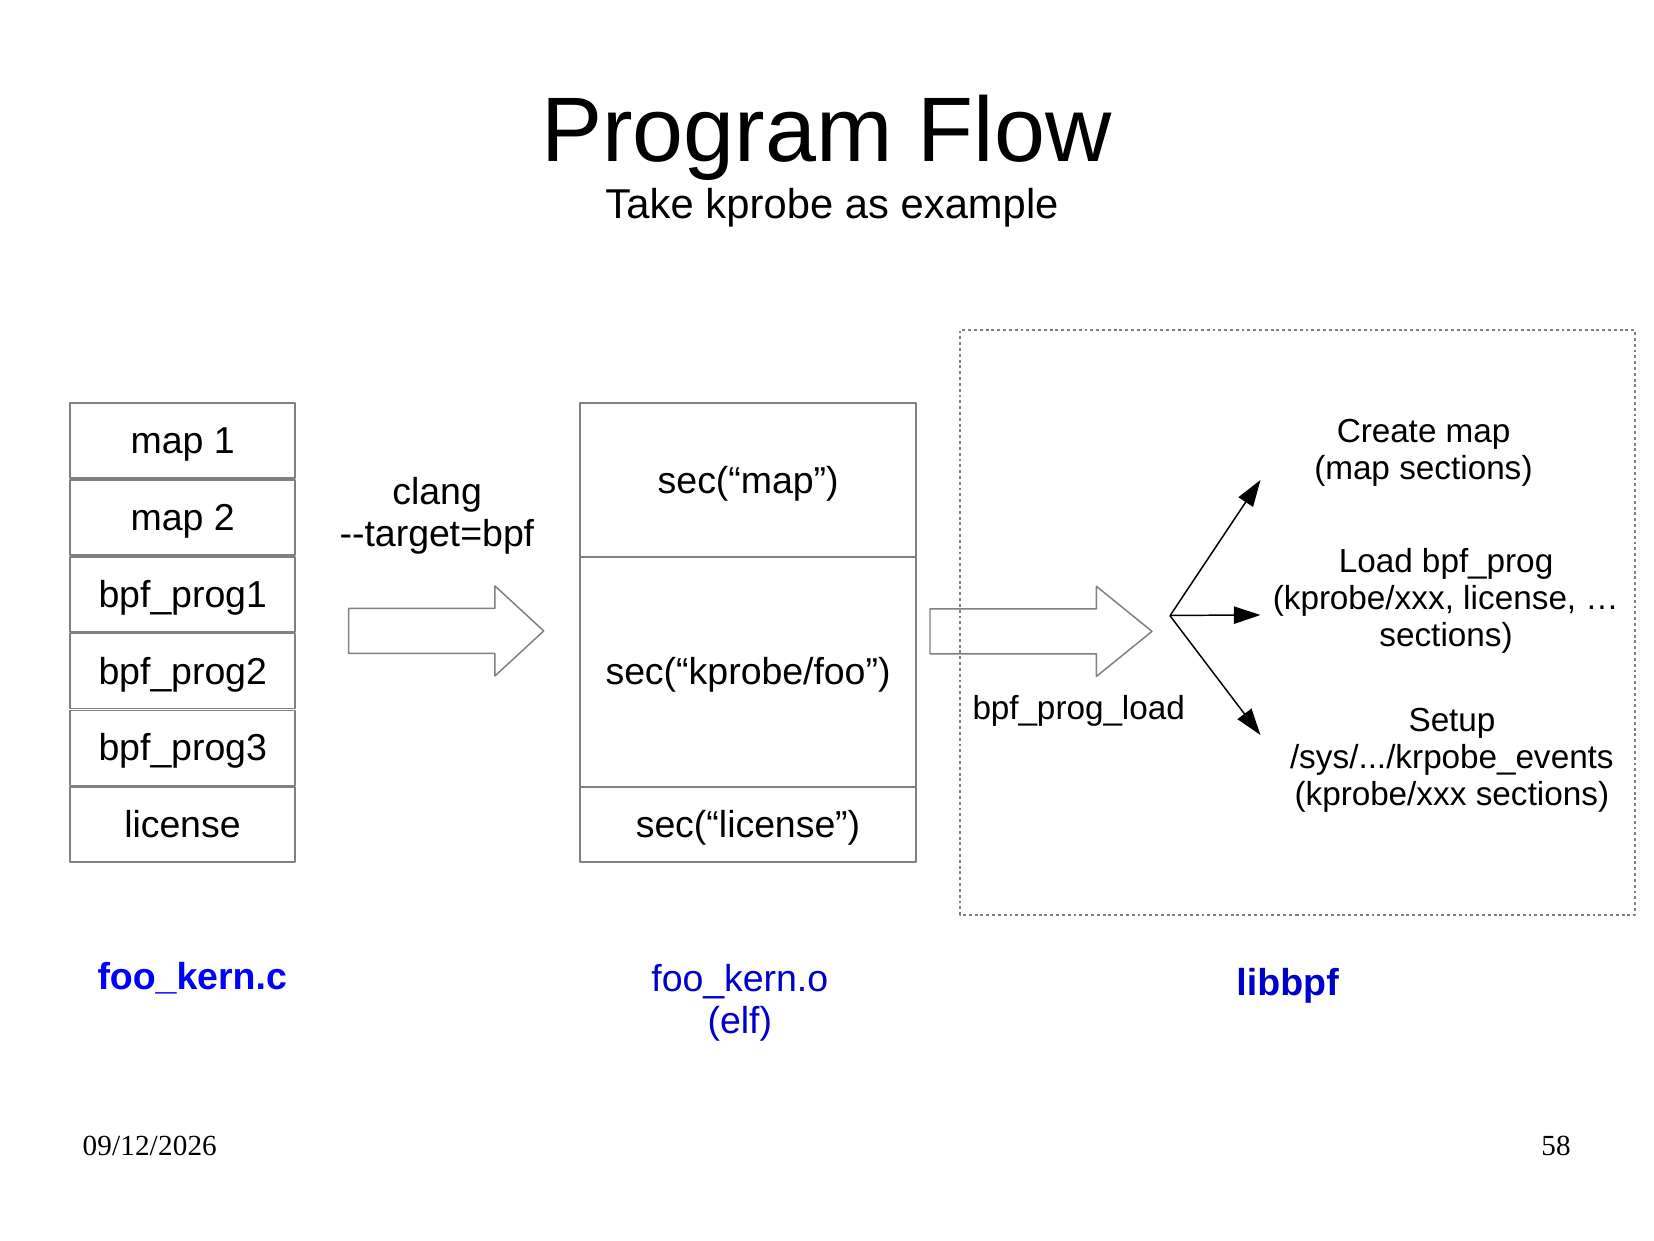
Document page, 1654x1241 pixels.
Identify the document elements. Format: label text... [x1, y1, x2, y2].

text_box bpf_prog3 [70, 710, 296, 786]
text_box foo_kern.o (elf) [608, 950, 872, 1050]
text_box bpf_prog1 [70, 556, 296, 632]
text_box Create map (map sections) [1262, 405, 1585, 495]
text_box map 2 [70, 480, 296, 556]
text_box Setup /sys/.../krpobe_events (kprobe/xxx sections) [1256, 694, 1648, 822]
text_box bpf_prog2 [70, 633, 296, 709]
text_box map 1 [70, 403, 296, 479]
text_box Load bpf_prog (kprobe/xxx, license, … sections) [1250, 534, 1642, 663]
text_box license [70, 787, 296, 863]
text_box sec(“license”) [580, 787, 917, 863]
title Program Flow Take kprobe as example [82, 49, 1571, 257]
text_box sec(“kprobe/foo”) [580, 556, 917, 787]
text_box foo_kern.c [75, 947, 310, 1005]
text_box sec(“map”) [580, 403, 917, 556]
text_box clang --target=bpf [311, 463, 563, 563]
text_box libbpf [1126, 954, 1449, 1012]
text_box bpf_prog_load [945, 682, 1213, 740]
